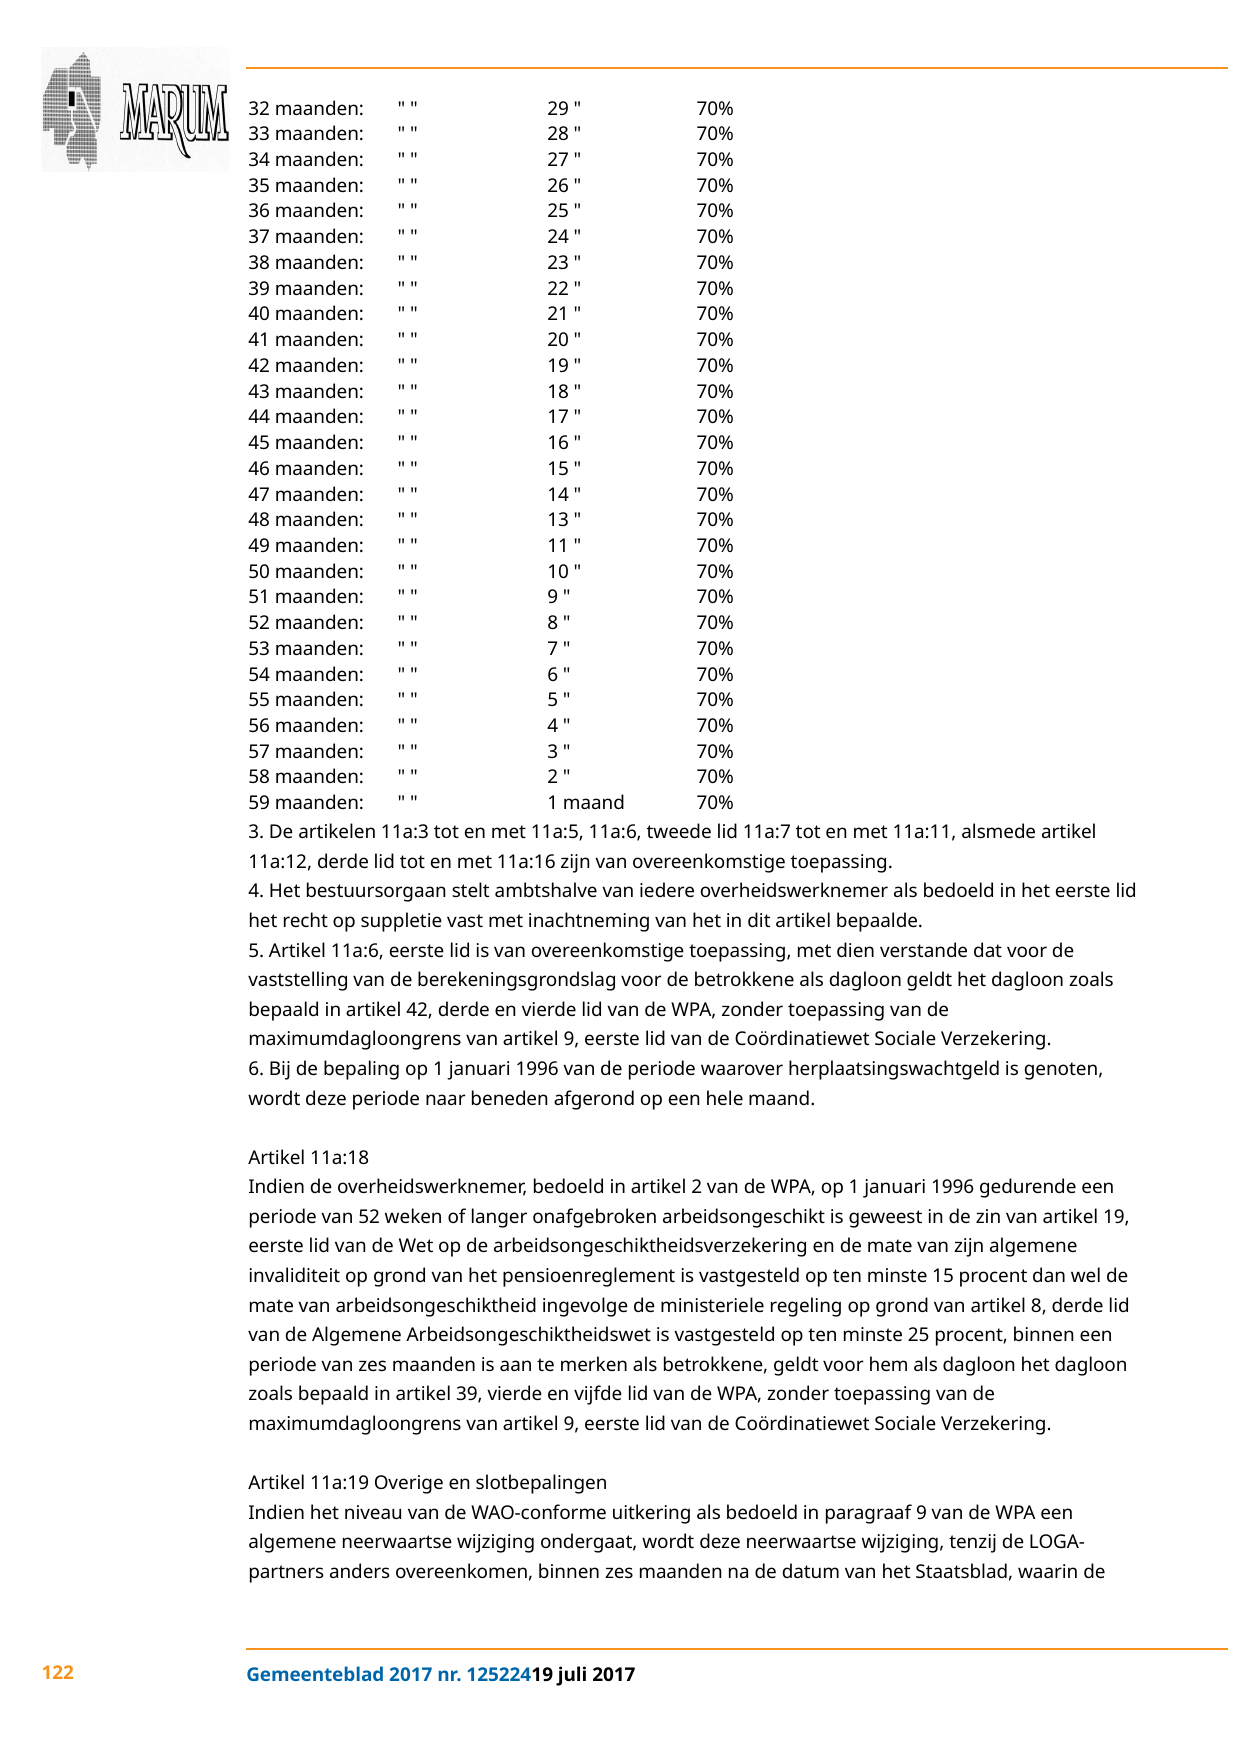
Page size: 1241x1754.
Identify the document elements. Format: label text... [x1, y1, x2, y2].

table_cell [1002, 352, 1152, 378]
table_cell 13 " [547, 506, 696, 532]
table_cell 45 maanden: [248, 429, 397, 455]
table_cell 59 maanden: [248, 790, 397, 815]
table_cell 19 " [547, 352, 696, 378]
table_cell [1002, 224, 1152, 249]
table_cell 29 " [547, 95, 696, 121]
table_cell 70% [696, 609, 846, 635]
table_cell 52 maanden: [248, 609, 397, 635]
table_cell " " [398, 481, 547, 506]
table_cell [1002, 481, 1152, 506]
table_cell 70% [696, 558, 846, 584]
table_cell [846, 764, 1002, 789]
table_cell 21 " [547, 301, 696, 326]
table_cell [1002, 558, 1152, 584]
table_cell 70% [696, 790, 846, 815]
table_cell [846, 687, 1002, 712]
table_cell 34 maanden: [248, 146, 397, 172]
table_cell 70% [696, 764, 846, 789]
table_cell 70% [696, 532, 846, 558]
table_cell [846, 275, 1002, 301]
table_cell " " [398, 301, 547, 326]
table_cell " " [398, 146, 547, 172]
table_cell 70% [696, 378, 846, 403]
table_cell 3 " [547, 738, 696, 764]
table_cell " " [398, 790, 547, 815]
table_cell 11 " [547, 532, 696, 558]
table_cell [1002, 532, 1152, 558]
table_cell 35 maanden: [248, 172, 397, 198]
text Artikel 11a:18 [248, 1144, 1152, 1169]
table_cell 54 maanden: [248, 661, 397, 687]
table_cell 53 maanden: [248, 635, 397, 661]
table_cell 70% [696, 146, 846, 172]
table_cell " " [398, 95, 547, 121]
table_cell [846, 352, 1002, 378]
table_cell [846, 146, 1002, 172]
table_cell 70% [696, 584, 846, 609]
table_cell 32 maanden: [248, 95, 397, 121]
table_cell 2 " [547, 764, 696, 789]
table_cell [846, 609, 1002, 635]
table_cell [846, 378, 1002, 403]
table_cell " " [398, 249, 547, 275]
table_cell 70% [696, 224, 846, 249]
text 3. De artikelen 11a:3 tot en met 11a:5, 11a:6, tweede lid 11a:7 tot en met 11a:11, alsmede artikel 11a:12, derde lid tot en met 11a:16 zijn van overeenkomstige toepassing. [248, 818, 1152, 874]
table_cell 43 maanden: [248, 378, 397, 403]
table_cell [1002, 609, 1152, 635]
table_cell 70% [696, 661, 846, 687]
table_cell 48 maanden: [248, 506, 397, 532]
table_cell [1002, 738, 1152, 764]
table_cell [1002, 378, 1152, 403]
table_cell [1002, 275, 1152, 301]
table_cell [846, 712, 1002, 738]
table_cell " " [398, 506, 547, 532]
table_cell 70% [696, 352, 846, 378]
table_cell 46 maanden: [248, 455, 397, 481]
table_cell [1002, 95, 1152, 121]
table_cell [846, 790, 1002, 815]
table_cell " " [398, 558, 547, 584]
table_cell 70% [696, 455, 846, 481]
table_cell " " [398, 198, 547, 223]
table_cell 40 maanden: [248, 301, 397, 326]
table_cell 70% [696, 481, 846, 506]
table_cell " " [398, 326, 547, 352]
table_cell " " [398, 275, 547, 301]
table_cell [1002, 198, 1152, 223]
table_cell " " [398, 224, 547, 249]
table_cell 57 maanden: [248, 738, 397, 764]
table_cell [1002, 121, 1152, 146]
table_cell 28 " [547, 121, 696, 146]
text 6. Bij de bepaling op 1 januari 1996 van de periode waarover herplaatsingswachtgeld is genoten, wordt deze periode naar beneden afgerond op een hele maand. [248, 1055, 1152, 1110]
table_cell 70% [696, 172, 846, 198]
table_cell [846, 121, 1002, 146]
table_cell [1002, 687, 1152, 712]
table_cell [1002, 404, 1152, 429]
text 4. Het bestuursorgaan stelt ambtshalve van iedere overheidswerknemer als bedoeld in het eerste lid het recht op suppletie vast met inachtneming van het in dit artikel bepaalde. [248, 878, 1152, 933]
table_cell [846, 198, 1002, 223]
table_cell [846, 661, 1002, 687]
table_cell 42 maanden: [248, 352, 397, 378]
table_cell 8 " [547, 609, 696, 635]
table_cell 55 maanden: [248, 687, 397, 712]
table_cell [846, 584, 1002, 609]
table_cell 24 " [547, 224, 696, 249]
text Indien het niveau van de WAO-conforme uitkering als bedoeld in paragraaf 9 van de WPA een algemene neerwaartse wijziging ondergaat, wordt deze neerwaartse wijziging, tenzij de LOGA-partners anders overeenkomen, binnen zes maanden na de datum van het Staatsblad, waarin de [248, 1499, 1152, 1584]
table_cell [846, 224, 1002, 249]
table_cell [1002, 790, 1152, 815]
text Artikel 11a:19 Overige en slotbepalingen [248, 1469, 1152, 1495]
table_cell " " [398, 532, 547, 558]
table_cell 58 maanden: [248, 764, 397, 789]
table_cell 70% [696, 712, 846, 738]
table_cell " " [398, 352, 547, 378]
table_cell 49 maanden: [248, 532, 397, 558]
table_cell " " [398, 687, 547, 712]
table_cell 22 " [547, 275, 696, 301]
table_cell [1002, 635, 1152, 661]
table_cell 4 " [547, 712, 696, 738]
table_cell [1002, 455, 1152, 481]
table_cell " " [398, 661, 547, 687]
table_cell [846, 172, 1002, 198]
table_cell [1002, 172, 1152, 198]
table_cell 15 " [547, 455, 696, 481]
table_cell 39 maanden: [248, 275, 397, 301]
table_cell 38 maanden: [248, 249, 397, 275]
table_cell " " [398, 764, 547, 789]
table_cell 33 maanden: [248, 121, 397, 146]
table_cell " " [398, 404, 547, 429]
table_cell 6 " [547, 661, 696, 687]
table_cell [1002, 326, 1152, 352]
table_cell 5 " [547, 687, 696, 712]
table_cell 51 maanden: [248, 584, 397, 609]
table_cell [846, 532, 1002, 558]
table_cell " " [398, 584, 547, 609]
table_cell 9 " [547, 584, 696, 609]
table_cell [1002, 661, 1152, 687]
table_cell [846, 481, 1002, 506]
table_cell 16 " [547, 429, 696, 455]
table_cell [1002, 249, 1152, 275]
table_cell [846, 95, 1002, 121]
table_cell [846, 326, 1002, 352]
table_cell 50 maanden: [248, 558, 397, 584]
table_cell " " [398, 121, 547, 146]
table_cell " " [398, 712, 547, 738]
table_cell [846, 558, 1002, 584]
table_cell [846, 455, 1002, 481]
table_cell 27 " [547, 146, 696, 172]
table_cell 70% [696, 301, 846, 326]
table_cell [846, 635, 1002, 661]
table_cell 23 " [547, 249, 696, 275]
table_cell 41 maanden: [248, 326, 397, 352]
table_cell [1002, 764, 1152, 789]
table_cell 44 maanden: [248, 404, 397, 429]
table_cell [1002, 712, 1152, 738]
table_cell 70% [696, 198, 846, 223]
table_cell 70% [696, 95, 846, 121]
table_cell 70% [696, 738, 846, 764]
table_cell 47 maanden: [248, 481, 397, 506]
table_cell [1002, 506, 1152, 532]
table_cell " " [398, 738, 547, 764]
table_cell " " [398, 455, 547, 481]
table_cell [846, 249, 1002, 275]
table_cell [1002, 584, 1152, 609]
table_cell 36 maanden: [248, 198, 397, 223]
table_cell [846, 301, 1002, 326]
table_cell " " [398, 635, 547, 661]
table_cell 37 maanden: [248, 224, 397, 249]
text 5. Artikel 11a:6, eerste lid is van overeenkomstige toepassing, met dien verstande dat voor de vaststelling van de berekeningsgrondslag voor de betrokkene als dagloon geldt het dagloon zoals bepaald in artikel 42, derde en vierde lid van de WPA, zonder toepassing van de maximumdagloongrens van artikel 9, eerste lid van de Coördinatiewet Sociale Verzekering. [248, 937, 1152, 1051]
table_cell 70% [696, 326, 846, 352]
table_cell 70% [696, 275, 846, 301]
table_cell " " [398, 378, 547, 403]
table_cell [1002, 301, 1152, 326]
picture [41, 47, 231, 172]
table_cell 14 " [547, 481, 696, 506]
table_cell " " [398, 609, 547, 635]
table_cell 70% [696, 506, 846, 532]
table_cell [1002, 429, 1152, 455]
table_cell 20 " [547, 326, 696, 352]
table_cell 25 " [547, 198, 696, 223]
table_cell 56 maanden: [248, 712, 397, 738]
table_cell [846, 506, 1002, 532]
table_cell [846, 429, 1002, 455]
table_cell 7 " [547, 635, 696, 661]
table_cell 70% [696, 635, 846, 661]
table_cell 70% [696, 121, 846, 146]
table_cell " " [398, 429, 547, 455]
table_cell 18 " [547, 378, 696, 403]
table_cell 26 " [547, 172, 696, 198]
text Indien de overheidswerknemer, bedoeld in artikel 2 van de WPA, op 1 januari 1996 gedurende een periode van 52 weken of langer onafgebroken arbeidsongeschikt is geweest in de zin van artikel 19, eerste lid van de Wet op de arbeidsongeschiktheidsverzekering en de mate van zijn algemene invaliditeit op grond van het pensioenreglement is vastgesteld op ten minste 15 procent dan wel de mate van arbeidsongeschiktheid ingevolge de ministeriele regeling op grond van artikel 8, derde lid van de Algemene Arbeidsongeschiktheidswet is vastgesteld op ten minste 25 procent, binnen een periode van zes maanden is aan te merken als betrokkene, geldt voor hem als dagloon het dagloon zoals bepaald in artikel 39, vierde en vijfde lid van de WPA, zonder toepassing van de maximumdagloongrens van artikel 9, eerste lid van de Coördinatiewet Sociale Verzekering. [248, 1173, 1152, 1436]
table_cell 70% [696, 249, 846, 275]
table_cell [846, 738, 1002, 764]
table_cell 70% [696, 429, 846, 455]
table_cell [1002, 146, 1152, 172]
table_cell 70% [696, 404, 846, 429]
table_cell " " [398, 172, 547, 198]
table_cell 1 maand [547, 790, 696, 815]
table_cell 17 " [547, 404, 696, 429]
table_cell [846, 404, 1002, 429]
table_cell 10 " [547, 558, 696, 584]
table_cell 70% [696, 687, 846, 712]
